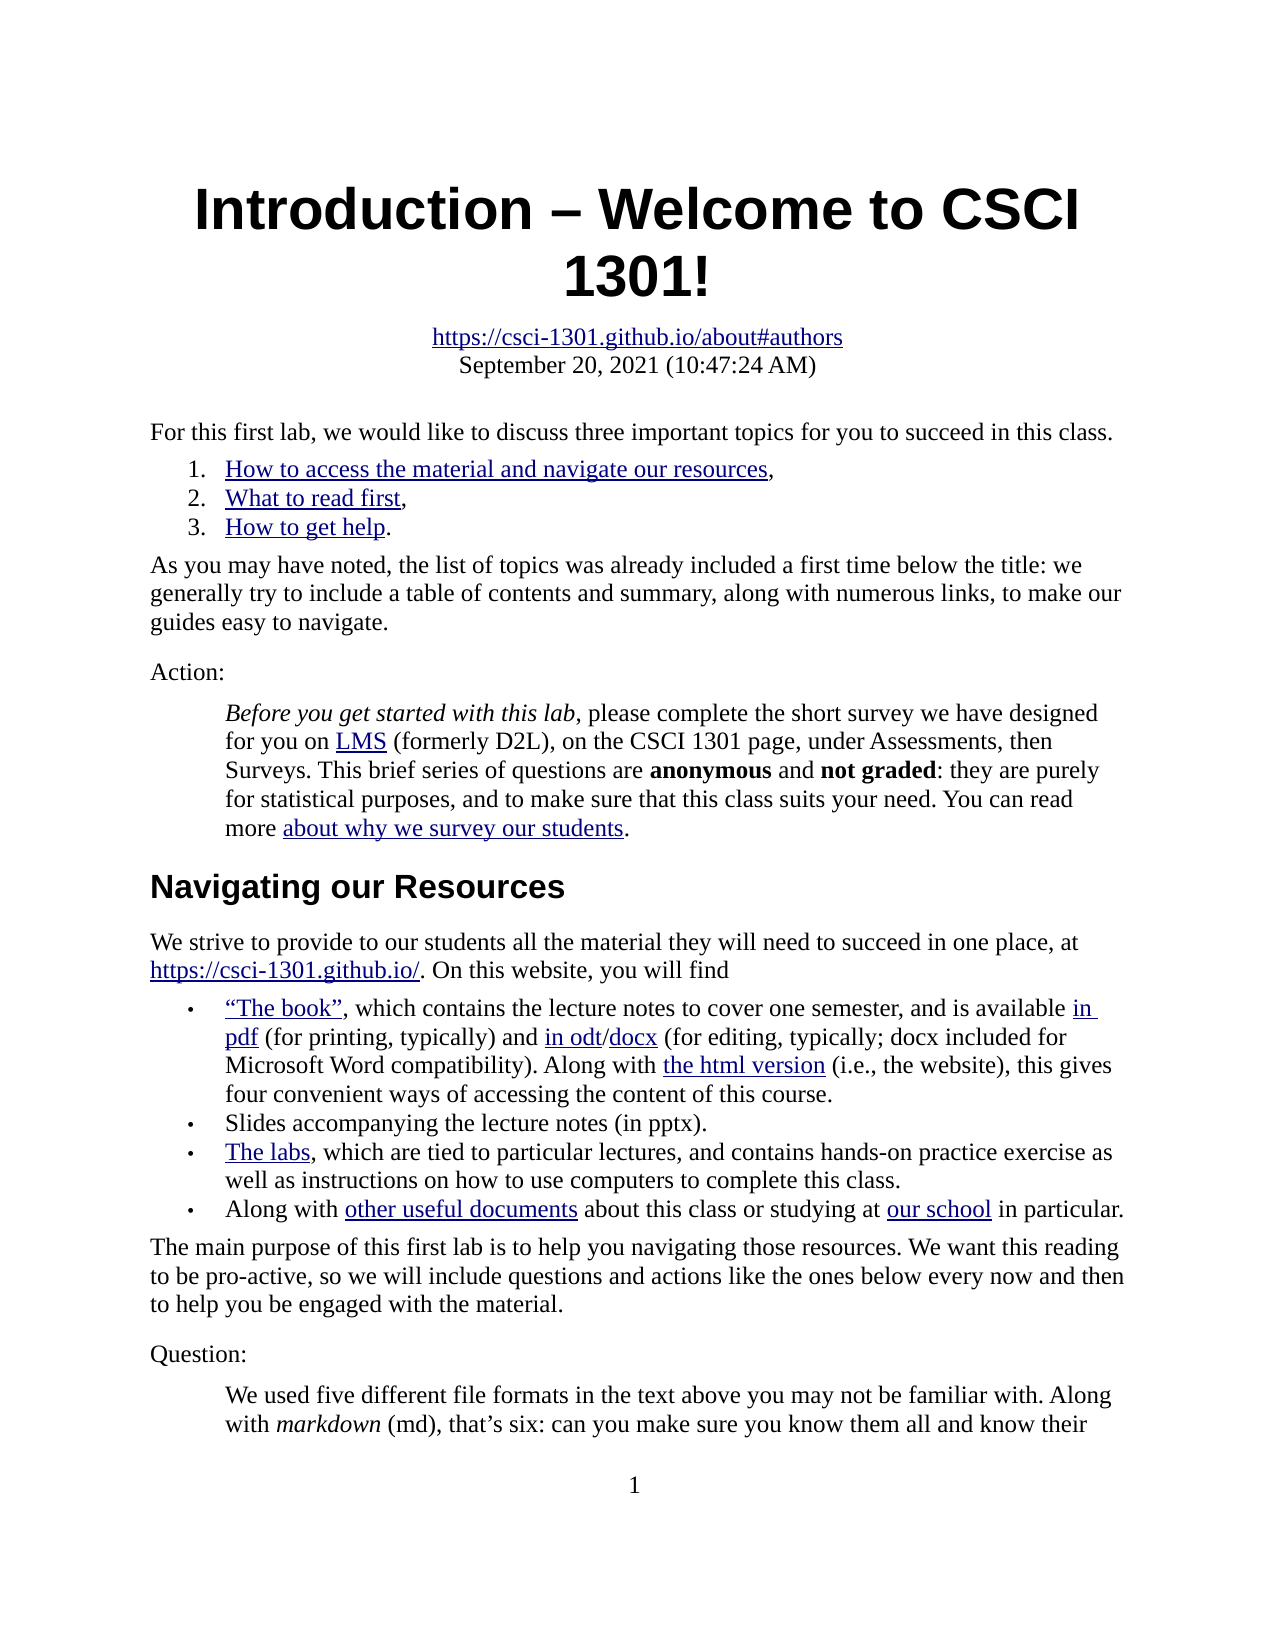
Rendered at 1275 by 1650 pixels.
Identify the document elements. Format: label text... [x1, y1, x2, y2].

text For this first lab, we would like to discuss three important topics for you to succeed in this class. [150, 417, 1125, 446]
list How to get help. [187, 512, 1125, 541]
list Slides accompanying the lecture notes (in pptx). [187, 1108, 1125, 1137]
text Action: [150, 657, 1125, 686]
text We used five different file formats in the text above you may not be familiar with. Along with markdown (md), that’s six: can you make sure you know them all and know their [225, 1380, 1125, 1437]
list The labs, which are tied to particular lectures, and contains hands-on practice exercise as well as instructions on how to use computers to complete this class. [187, 1137, 1125, 1194]
list How to access the material and navigate our resources, [187, 454, 1125, 483]
list Along with other useful documents about this class or studying at our school in particular. [187, 1194, 1125, 1223]
text As you may have noted, the list of topics was already included a first time below the title: we generally try to include a table of contents and summary, along with numerous links, to make our guides easy to navigate. [150, 550, 1125, 636]
list “The book”, which contains the lecture notes to cover one semester, and is available in pdf (for printing, typically) and in odt/docx (for editing, typically; docx included for Microsoft Word compatibility). Along with the html version (i.e., the website), this gives four convenient ways of accessing the content of this course. [187, 993, 1125, 1108]
list What to read first, [187, 483, 1125, 512]
text https://csci-1301.github.io/about#authors [150, 322, 1125, 350]
text September 20, 2021 (10:47:24 AM) [150, 350, 1125, 379]
text Question: [150, 1339, 1125, 1368]
text The main purpose of this first lab is to help you navigating those resources. We want this reading to be pro-active, so we will include questions and actions like the ones below every now and then to help you be engaged with the material. [150, 1232, 1125, 1318]
subtitle Navigating our Resources [150, 866, 1125, 905]
text Before you get started with this lab, please complete the short survey we have designed for you on LMS (formerly D2L), on the CSCI 1301 page, under Assessments, then Surveys. This brief series of questions are anonymous and not graded: they are purely for statistical purposes, and to make sure that this class suits your need. You can read more about why we survey our students. [225, 698, 1125, 841]
text We strive to provide to our students all the material they will need to succeed in one place, at https://csci-1301.github.io/. On this website, you will find [150, 927, 1125, 984]
title Introduction – Welcome to CSCI 1301! [150, 175, 1125, 309]
